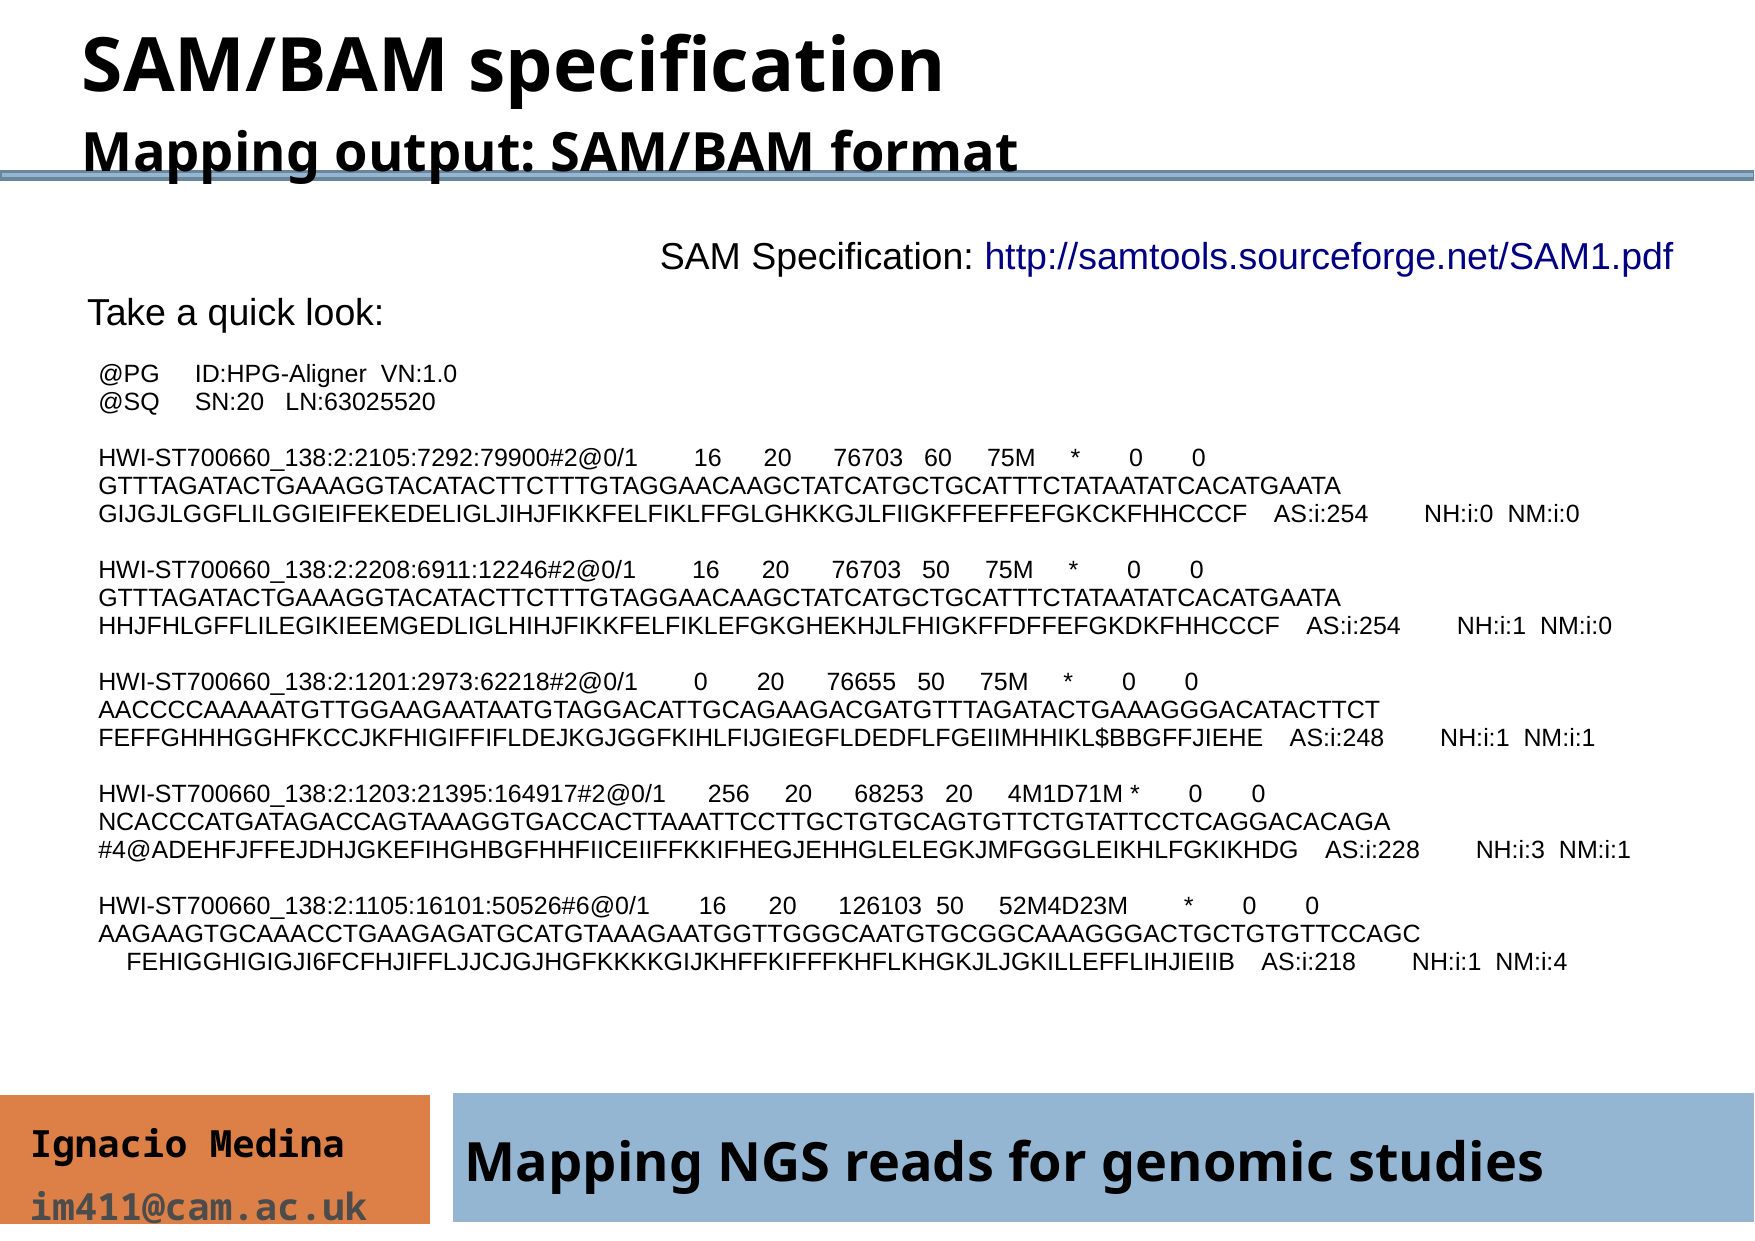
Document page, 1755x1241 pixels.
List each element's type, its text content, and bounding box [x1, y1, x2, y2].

text_box [439, 171, 1754, 179]
text_box [177, 171, 203, 179]
text_box Take a quick look: [72, 284, 898, 341]
text_box [211, 171, 308, 179]
text_box @PG ID:HPG-Aligner VN:1.0 @SQ SN:20 LN:63025520 HWI-ST700660_138:2:2105:7292:79900#2@0/1 16 20 76703 60 75M * 0 0 GTTTAGATACTGAAAGGTACATACTTCTTTGTAGGAACAAGCTATCATGCTGCATTTCTATAATATCACATGAATA GIJGJLGGFLILGGIEIFEKEDELIGLJIHJFIKKFELFIKLFFGLGHKKGJLFIIGKFFEFFEFGKCKFHHCCCF AS:i:254 NH:i:0 NM:i:0 HWI-ST700660_138:2:2208:6911:12246#2@0/1 16 20 76703 50 75M * 0 0 GTTTAGATACTGAAAGGTACATACTTCTTTGTAGGAACAAGCTATCATGCTGCATTTCTATAATATCACATGAATA HHJFHLGFFLILEGIKIEEMGEDLIGLHIHJFIKKFELFIKLEFGKGHEKHJLFHIGKFFDFFEFGKDKFHHCCCF AS:i:254 NH:i:1 NM:i:0 HWI-ST700660_138:2:1201:2973:62218#2@0/1 0 20 76655 50 75M * 0 0 AACCCCAAAAATGTTGGAAGAATAATGTAGGACATTGCAGAAGACGATGTTTAGATACTGAAAGGGACATACTTCT FEFFGHHHGGHFKCCJKFHIGIFFIFLDEJKGJGGFKIHLFIJGIEGFLDEDFLFGEIIMHHIKL$BBGFFJIEHE AS:i:248 NH:i:1 NM:i:1 HWI-ST700660_138:2:1203:21395:164917#2@0/1 256 20 68253 20 4M1D71M * 0 0 NCACCCATGATAGACCAGTAAAGGTGACCACTTAAATTCCTTGCTGTGCAGTGTTCTGTATTCCTCAGGACACAGA #4@ADEHFJFFEJDHJGKEFIHGHBGFHHFIICEIIFFKKIFHEGJEHHGLELEGKJMFGGGLEIKHLFGKIKHDG AS:i:228 NH:i:3 NM:i:1 HWI-ST700660_138:2:1105:16101:50526#6@0/1 16 20 126103 50 52M4D23M * 0 0 AAGAAGTGCAAACCTGAAGAGATGCATGTAAAGAATGGTTGGGCAATGTGCGGCAAAGGGACTGCTGTGTTCCAGC FEHIGGHIGIGJI6FCFHJIFFLJJCJGJHGFKKKKGIJKHFFKIFFFKHFLKHGKJLJGKILLEFFLIHJIEIIB AS:i:218 NH:i:1 NM:i:4 [83, 352, 1689, 1017]
text_box SAM/BAM specification Mapping output: SAM/BAM format [67, 3, 1688, 168]
text_box [0, 171, 169, 179]
text_box Ignacio Medina im411@cam.ac.uk [15, 1110, 436, 1213]
text_box [314, 171, 431, 179]
text_box Mapping NGS reads for genomic studies [450, 1116, 1726, 1194]
text_box SAM Specification: http://samtools.sourceforge.net/SAM1.pdf [645, 227, 1726, 285]
